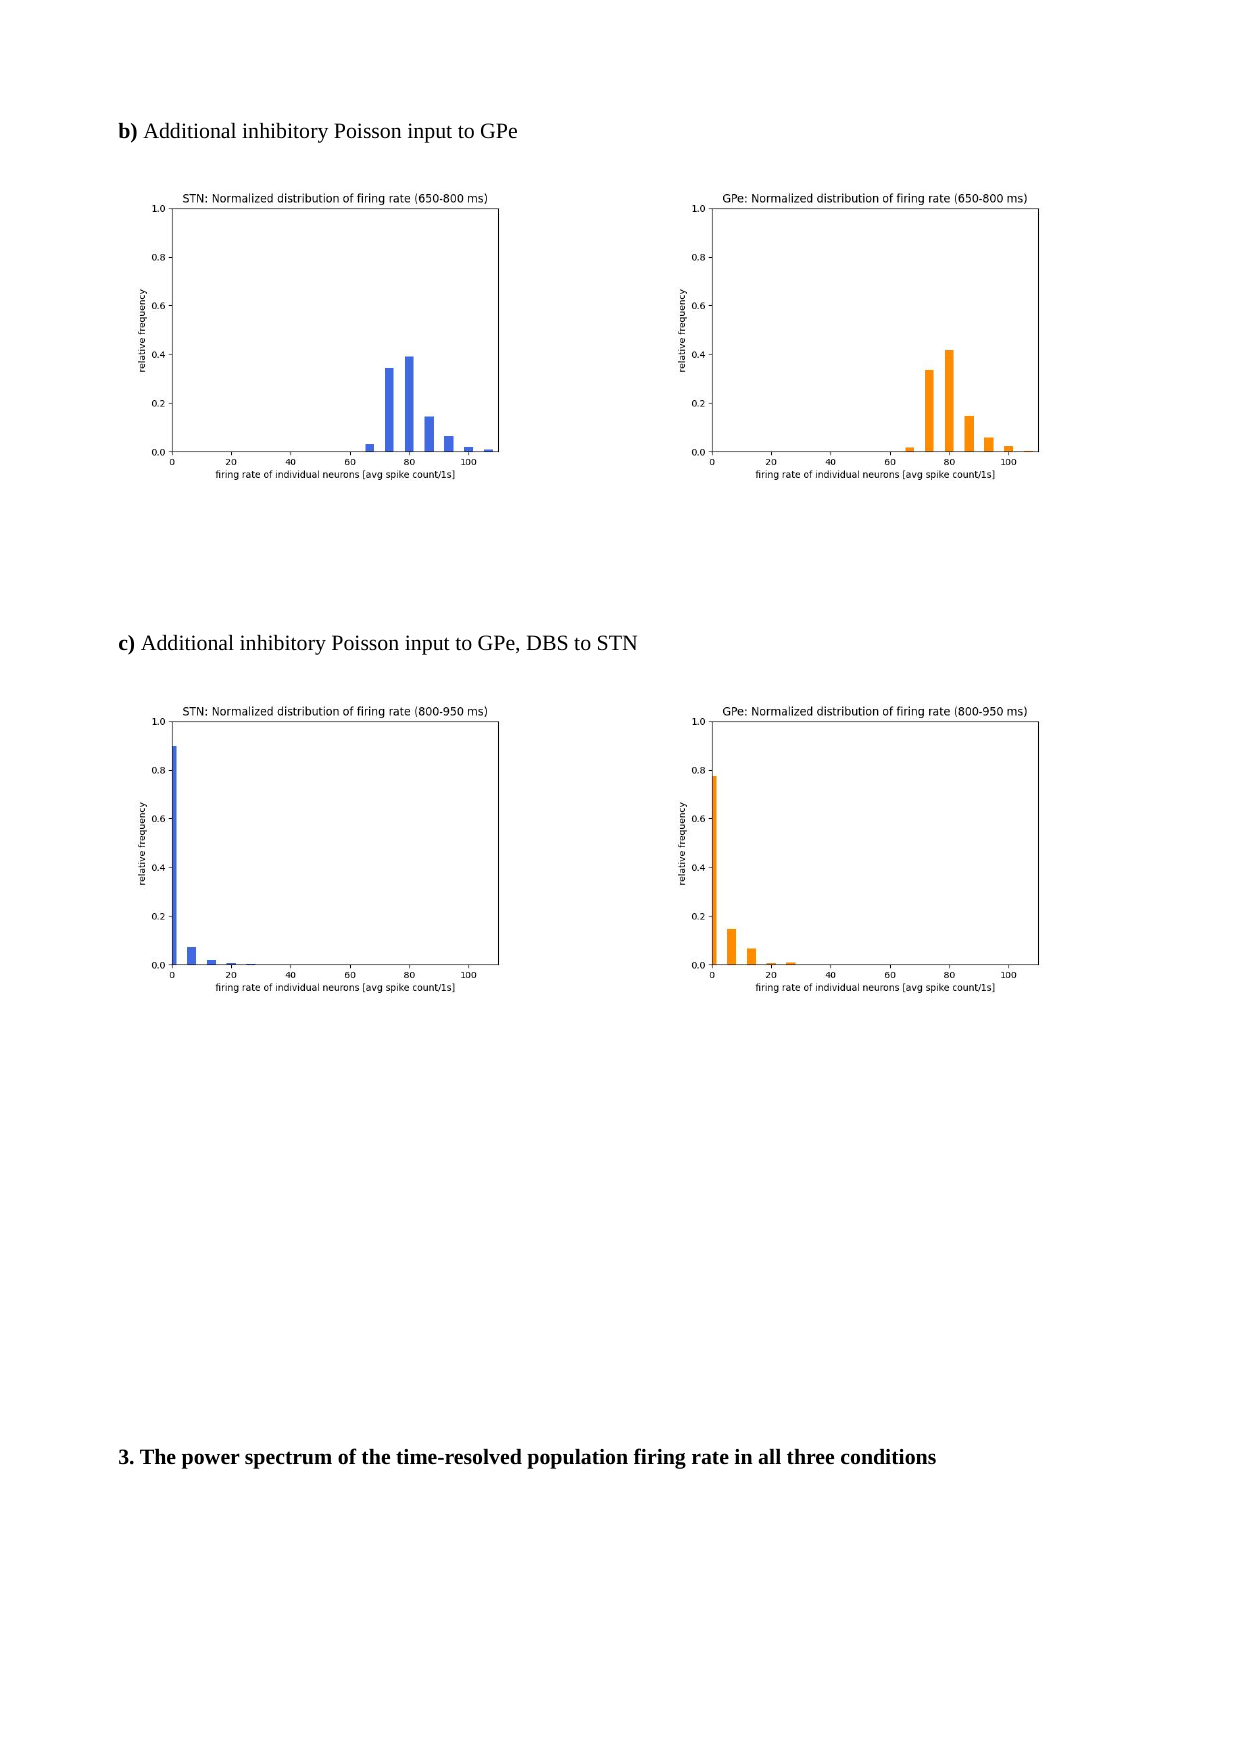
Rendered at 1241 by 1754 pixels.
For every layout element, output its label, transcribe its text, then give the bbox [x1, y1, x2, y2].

picture [659, 171, 1080, 486]
text 3. The power spectrum of the time-resolved population firing rate in all three conditions [118, 1444, 1122, 1469]
picture [659, 683, 1080, 999]
picture [119, 683, 540, 999]
picture [119, 171, 540, 486]
text c) Additional inhibitory Poisson input to GPe, DBS to STN [118, 630, 1122, 656]
text b) Additional inhibitory Poisson input to GPe [118, 118, 1122, 143]
